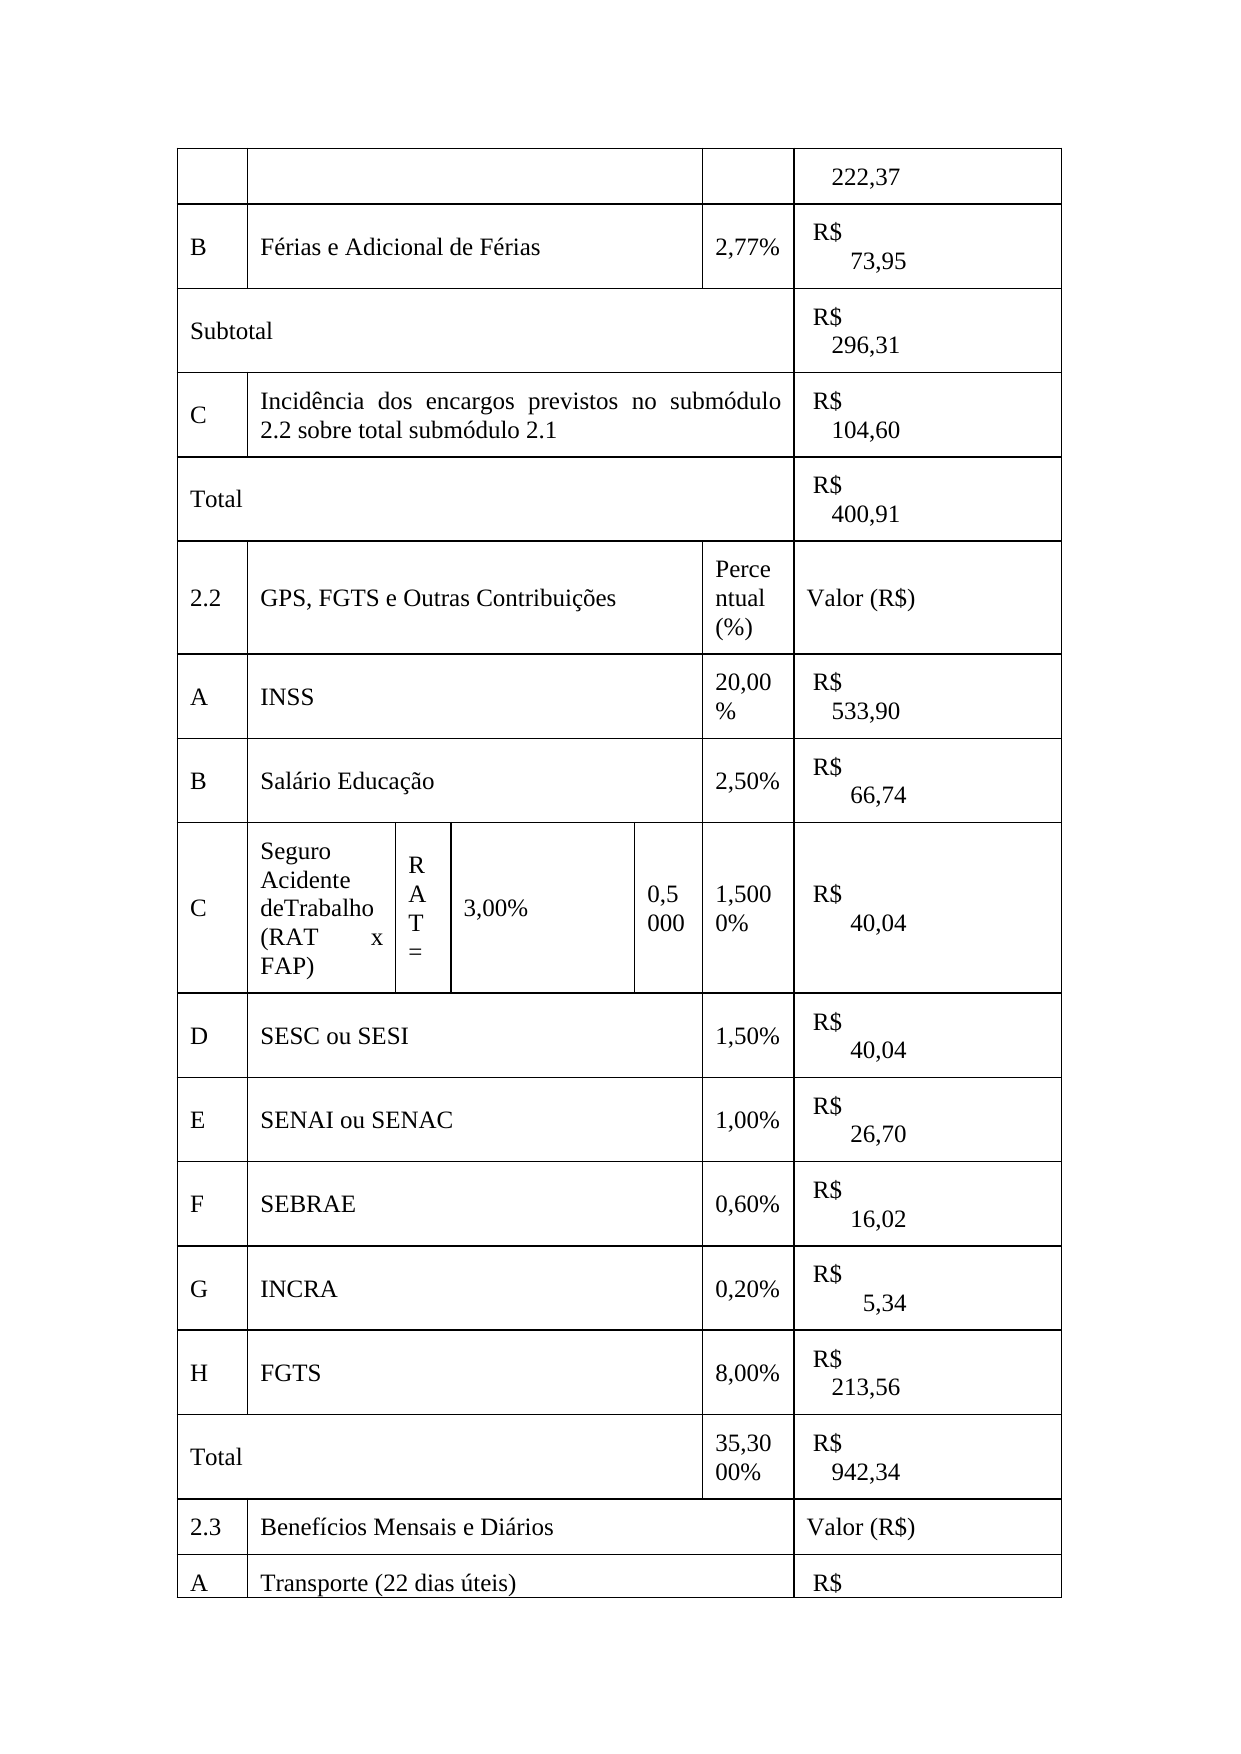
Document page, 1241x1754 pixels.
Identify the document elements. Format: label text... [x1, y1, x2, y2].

table_cell Total [178, 458, 793, 540]
table_cell Total [178, 1415, 702, 1498]
table_cell 0,60% [703, 1162, 793, 1245]
table_cell R$ [795, 1555, 1061, 1596]
table_cell Valor (R$) [795, 542, 1061, 653]
table_cell F [178, 1162, 247, 1245]
table_cell 2.2 [178, 542, 247, 653]
table_cell G [178, 1247, 247, 1329]
table_cell 20,00% [703, 655, 793, 737]
table_cell 2.3 [178, 1500, 247, 1553]
table_cell 35,3000% [703, 1415, 793, 1498]
table_cell 2,77% [703, 205, 793, 287]
table_cell R$ 40,04 [795, 994, 1061, 1077]
table_cell 1,5000% [703, 823, 793, 992]
table_cell SESC ou SESI [248, 994, 702, 1077]
table_cell R$ 104,60 [795, 373, 1061, 456]
table_cell Transporte (22 dias úteis) [248, 1555, 793, 1596]
table_cell A [178, 1555, 247, 1596]
table_cell Benefícios Mensais e Diários [248, 1500, 793, 1553]
table_cell R$ 16,02 [795, 1162, 1061, 1245]
table_cell R$ 213,56 [795, 1331, 1061, 1414]
table_cell Valor (R$) [795, 1500, 1061, 1553]
table_cell R$ 942,34 [795, 1415, 1061, 1498]
table_cell 222,37 [795, 149, 1061, 203]
table_cell INSS [248, 655, 702, 737]
table_cell SENAI ou SENAC [248, 1078, 702, 1161]
table_cell GPS, FGTS e Outras Contribuições [248, 542, 702, 653]
table_cell FGTS [248, 1331, 702, 1414]
table_cell R$ 5,34 [795, 1247, 1061, 1329]
table_cell 1,50% [703, 994, 793, 1077]
table_cell C [178, 373, 247, 456]
table_cell Incidência dos encargos previstos no submódulo 2.2 sobre total submódulo 2.1 [248, 373, 793, 456]
table_cell Seguro Acidente deTrabalho (RAT x FAP) [248, 823, 395, 992]
table_cell 0,5000 [635, 823, 702, 992]
table_cell 8,00% [703, 1331, 793, 1414]
table_cell R$ 66,74 [795, 739, 1061, 822]
table_cell Percentual (%) [703, 542, 793, 653]
table_cell H [178, 1331, 247, 1414]
table_cell D [178, 994, 247, 1077]
table_cell 3,00% [452, 823, 634, 992]
table_cell A [178, 655, 247, 737]
table_cell R$ 296,31 [795, 289, 1061, 372]
table_cell 2,50% [703, 739, 793, 822]
table_cell R$ 40,04 [795, 823, 1061, 992]
table_cell RAT = [396, 823, 450, 992]
table_cell E [178, 1078, 247, 1161]
table_cell [703, 149, 793, 203]
table_cell [178, 149, 247, 203]
table_cell Salário Educação [248, 739, 702, 822]
table_cell SEBRAE [248, 1162, 702, 1245]
table_cell INCRA [248, 1247, 702, 1329]
table_cell Subtotal [178, 289, 793, 372]
table_cell R$ 26,70 [795, 1078, 1061, 1161]
table_cell 1,00% [703, 1078, 793, 1161]
table_cell R$ 533,90 [795, 655, 1061, 737]
table_cell [248, 149, 702, 203]
table_cell C [178, 823, 247, 992]
table_cell B [178, 205, 247, 287]
table_cell R$ 73,95 [795, 205, 1061, 287]
table_cell 0,20% [703, 1247, 793, 1329]
table_cell Férias e Adicional de Férias [248, 205, 702, 287]
table_cell R$ 400,91 [795, 458, 1061, 540]
table_cell B [178, 739, 247, 822]
